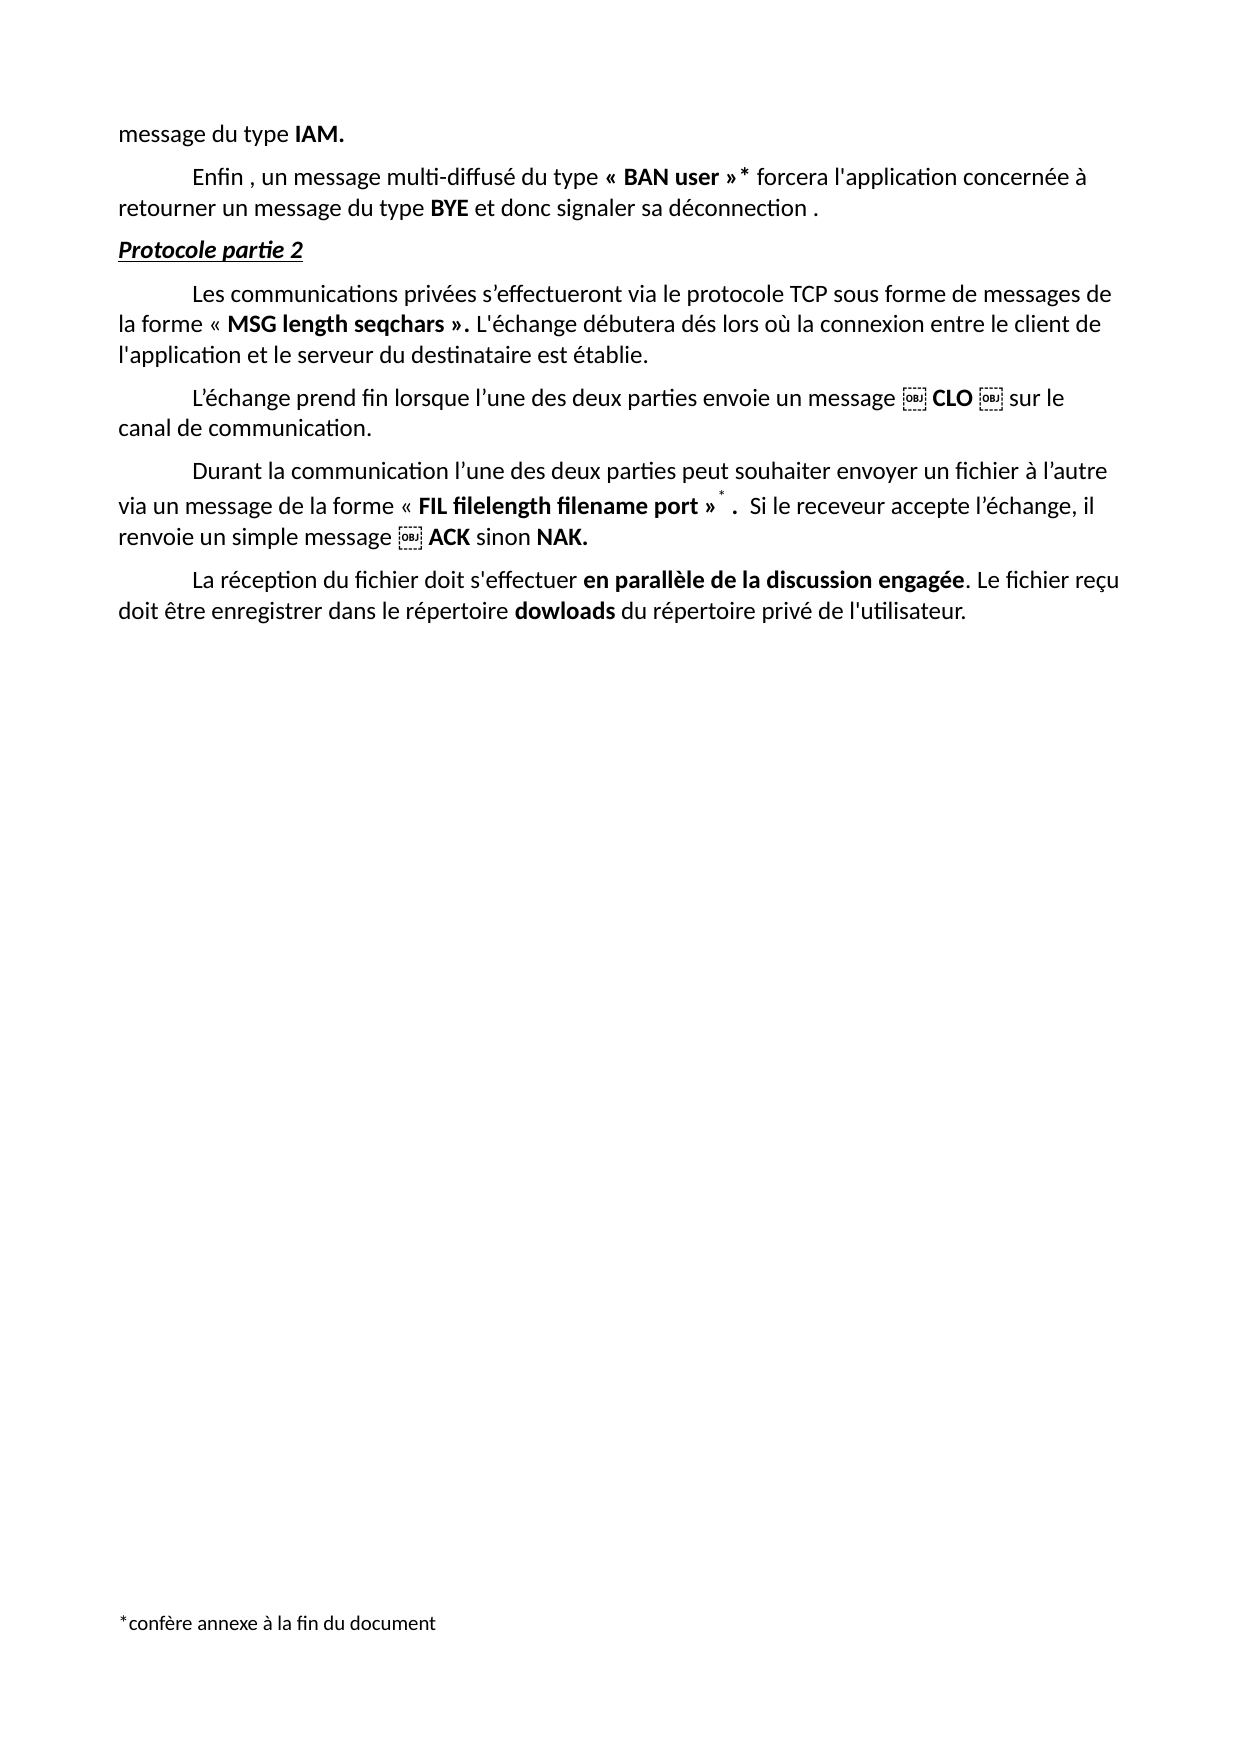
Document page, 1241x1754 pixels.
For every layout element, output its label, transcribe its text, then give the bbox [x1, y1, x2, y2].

text Protocole partie 2 [118, 235, 1122, 265]
text Durant la communication l’une des deux parties peut souhaiter envoyer un fichier à l’autre via un message de la forme « FIL filelength filename port » . Si le receveur accepte l’échange, il renvoie un simple message ￼ ACK sinon NAK. [118, 455, 1122, 552]
text confère annexe à la fin du document [118, 1610, 1122, 1636]
text Les communications privées s’effectueront via le protocole TCP sous forme de messages de la forme « MSG length seqchars ». L'échange débutera dés lors où la connexion entre le client de l'application et le serveur du destinataire est établie. [118, 278, 1122, 369]
text Enfin , un message multi-diffusé du type « BAN user »* forcera l'application concernée à retourner un message du type BYE et donc signaler sa déconnection . [118, 161, 1122, 222]
text message du type IAM. [118, 118, 1122, 149]
text La réception du fichier doit s'effectuer en parallèle de la discussion engagée. Le fichier reçu doit être enregistrer dans le répertoire dowloads du répertoire privé de l'utilisateur. [118, 564, 1122, 626]
text L’échange prend fin lorsque l’une des deux parties envoie un message ￼ CLO ￼ sur le canal de communication. [118, 382, 1122, 443]
